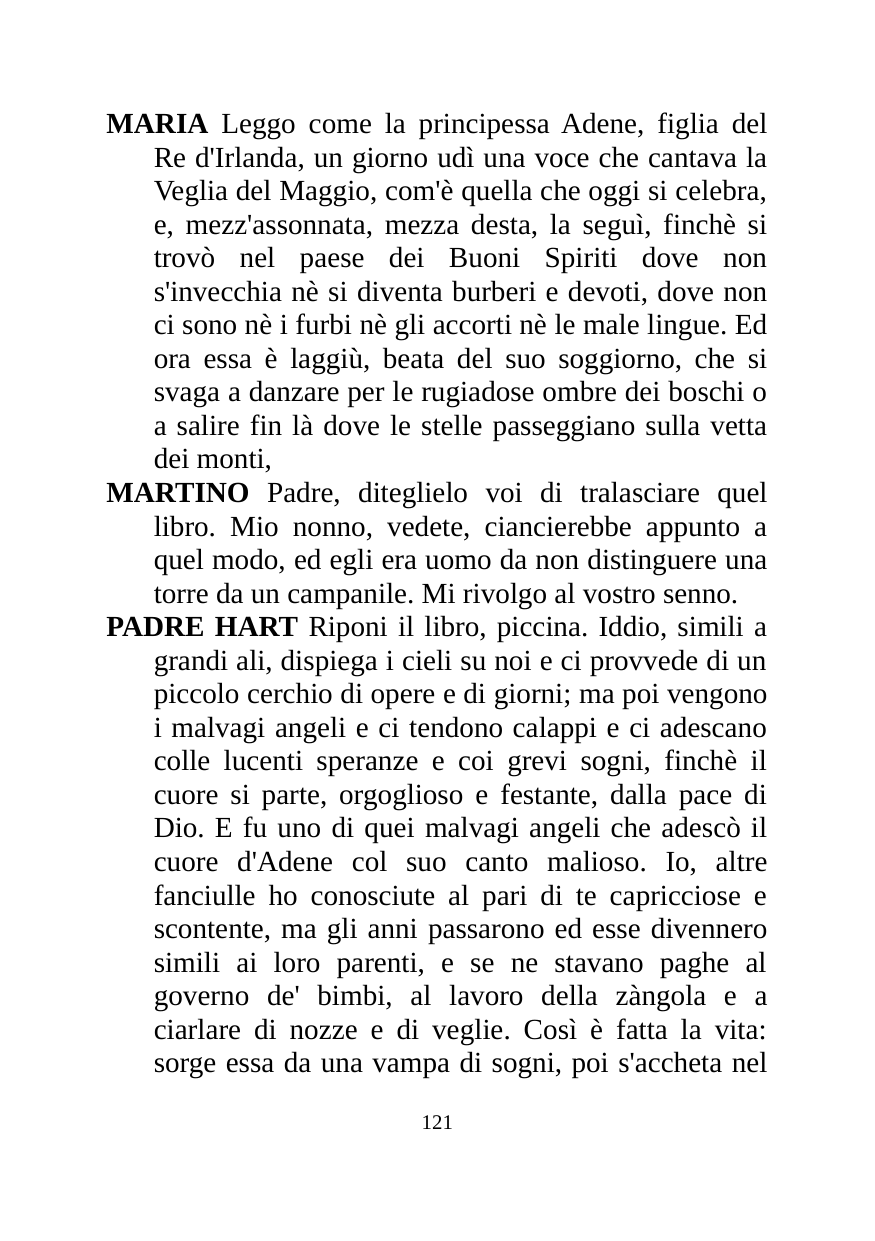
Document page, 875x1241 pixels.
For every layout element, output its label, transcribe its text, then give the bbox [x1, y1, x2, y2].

text MARTINO Padre, diteglielo voi di tralasciare quel libro. Mio nonno, vedete, ciancierebbe appunto a quel modo, ed egli era uomo da non distinguere una torre da un campanile. Mi rivolgo al vostro senno. [106, 475, 768, 609]
text PADRE HART Riponi il libro, piccina. Iddio, simili a grandi ali, dispiega i cieli su noi e ci provvede di un piccolo cerchio di opere e di giorni; ma poi vengono i malvagi angeli e ci tendono calappi e ci adescano colle lucenti speranze e coi grevi sogni, finchè il cuore si parte, orgoglioso e festante, dalla pace di Dio. E fu uno di quei malvagi angeli che adescò il cuore d'Adene col suo canto malioso. Io, altre fanciulle ho conosciute al pari di te capricciose e scontente, ma gli anni passarono ed esse divennero simili ai loro parenti, e se ne stavano paghe al governo de' bimbi, al lavoro della zàngola e a ciarlare di nozze e di veglie. Così è fatta la vita: sorge essa da una vampa di sogni, poi s'accheta nel [106, 609, 768, 1079]
text MARIA Leggo come la principessa Adene, figlia del Re d'Irlanda, un giorno udì una voce che cantava la Veglia del Maggio, com'è quella che oggi si celebra, e, mezz'assonnata, mezza desta, la seguì, finchè si trovò nel paese dei Buoni Spiriti dove non s'invecchia nè si diventa burberi e devoti, dove non ci sono nè i furbi nè gli accorti nè le male lingue. Ed ora essa è laggiù, beata del suo soggiorno, che si svaga a danzare per le rugiadose ombre dei boschi o a salire fin là dove le stelle passeggiano sulla vetta dei monti, [106, 106, 768, 475]
